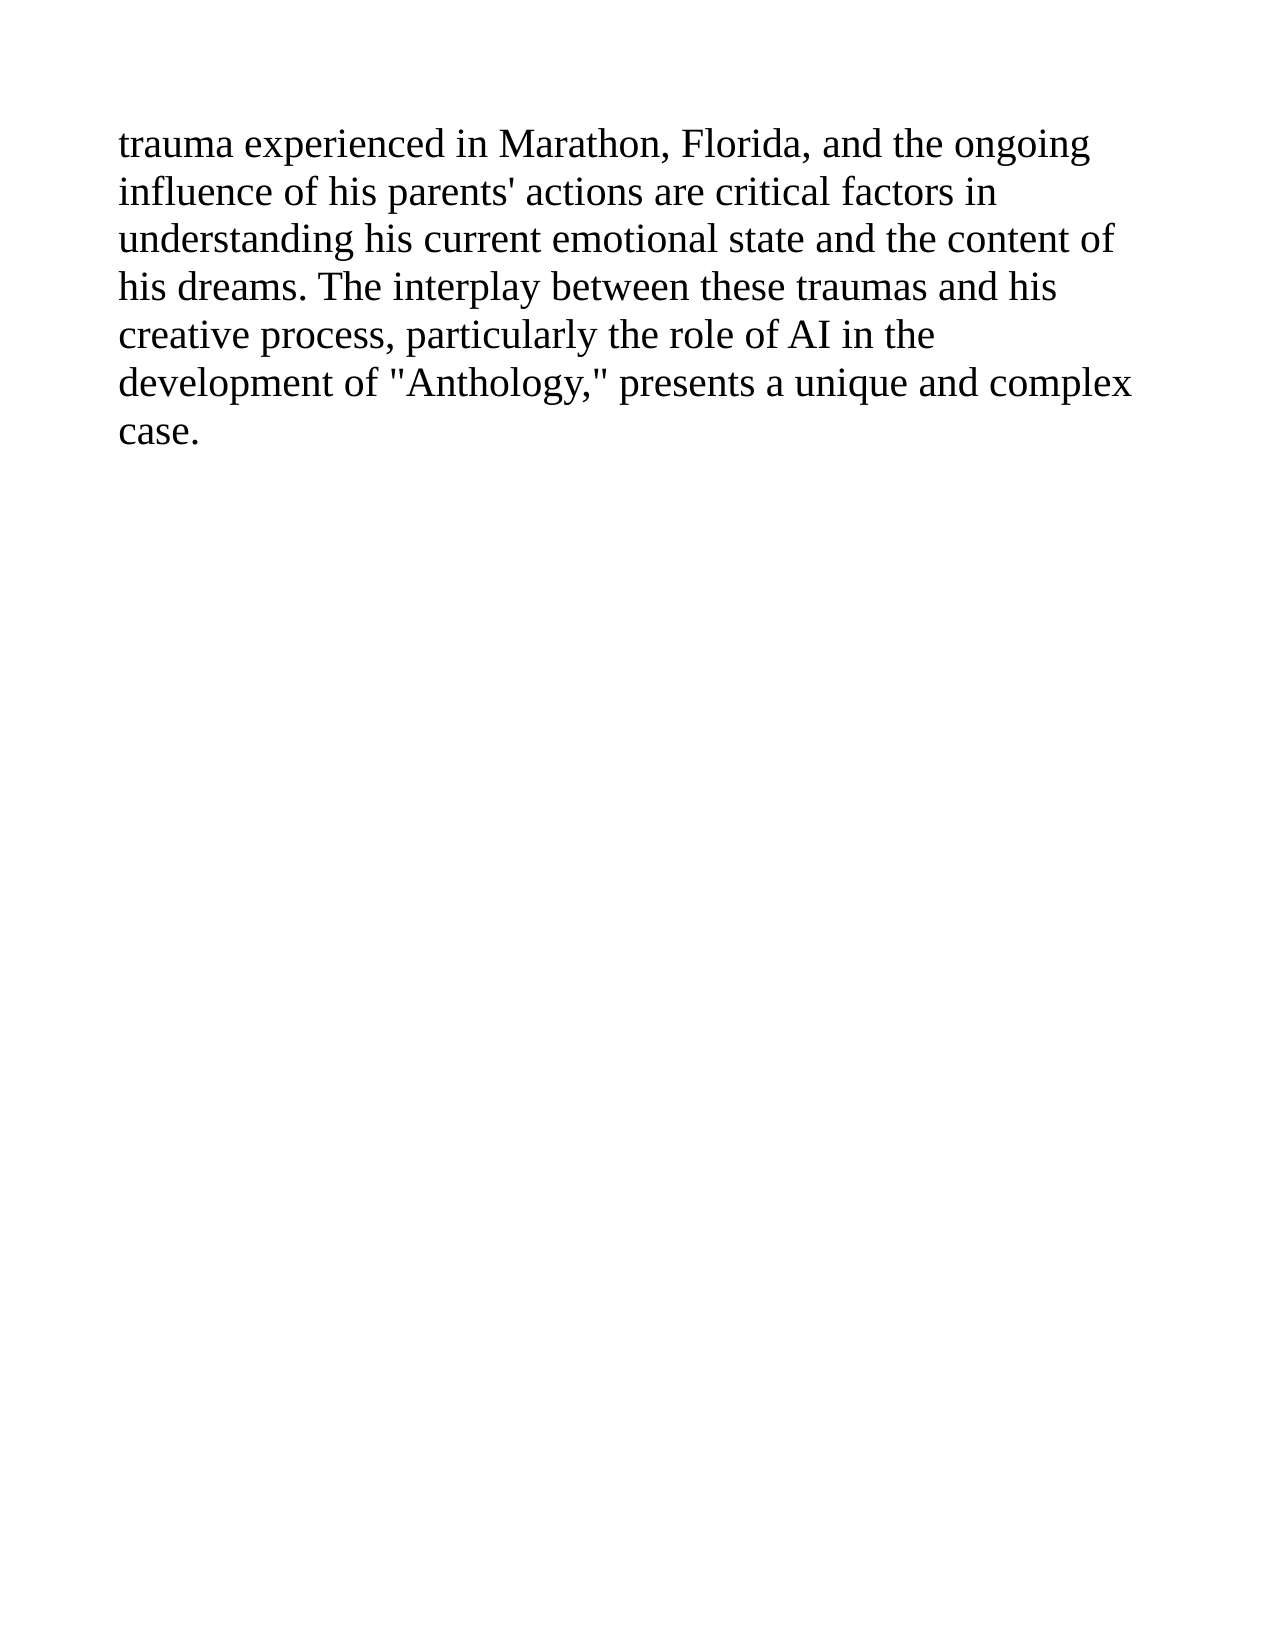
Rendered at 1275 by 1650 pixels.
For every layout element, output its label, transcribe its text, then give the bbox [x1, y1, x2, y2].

text trauma experienced in Marathon, Florida, and the ongoing influence of his parents' actions are critical factors in understanding his current emotional state and the content of his dreams. The interplay between these traumas and his creative process, particularly the role of AI in the development of "Anthology," presents a unique and complex case. [118, 118, 1157, 453]
